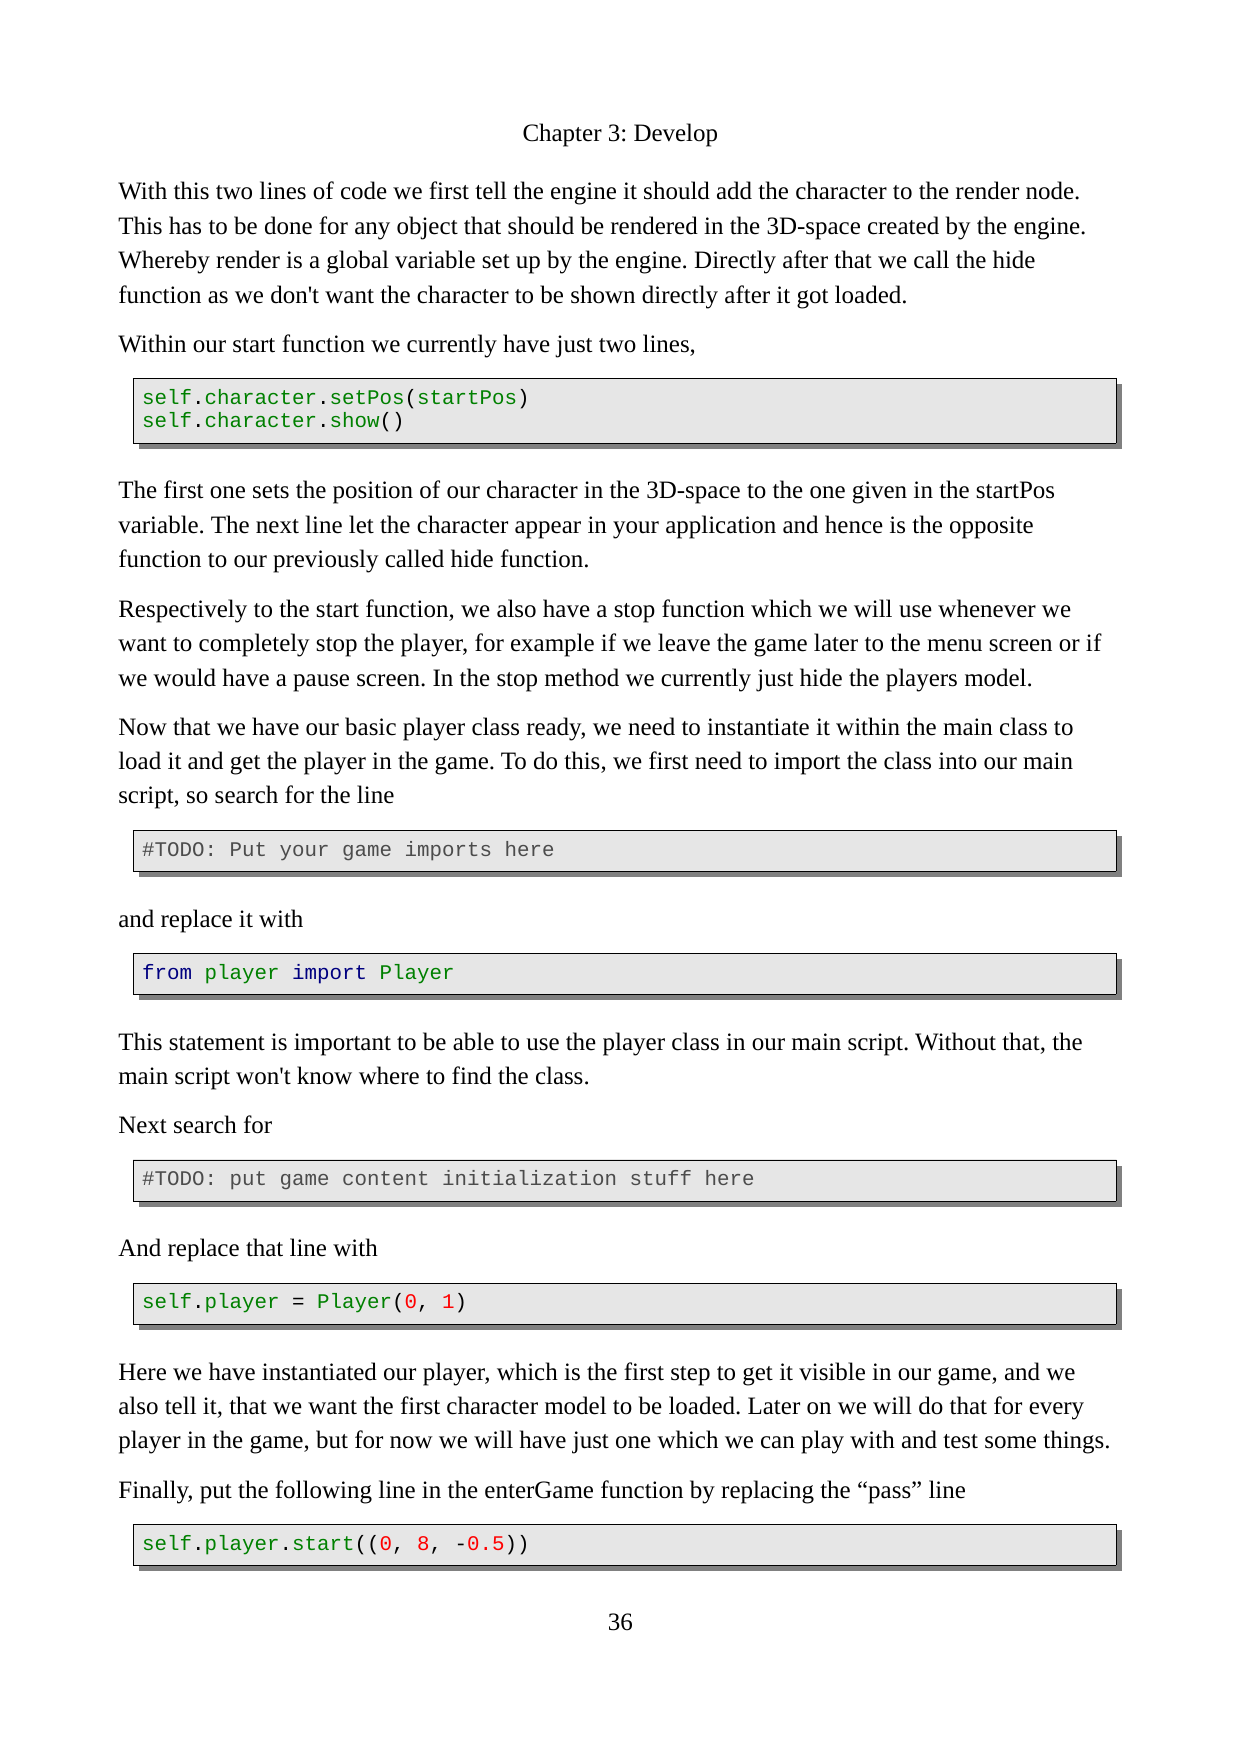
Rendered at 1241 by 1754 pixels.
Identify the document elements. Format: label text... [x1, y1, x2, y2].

text Now that we have our basic player class ready, we need to instantiate it within the main class to load it and get the player in the game. To do this, we first need to import the class into our main script, so search for the line [118, 712, 1122, 809]
text self.character.setPos(startPos) [134, 379, 1116, 402]
text And replace that line with [118, 1233, 1122, 1262]
text and replace it with [118, 904, 1122, 932]
text self.character.show() [134, 402, 1116, 443]
text Respectively to the start function, we also have a stop function which we will use whenever we want to completely stop the player, for example if we leave the game later to the menu screen or if we would have a pause screen. In the stop method we currently just hide the players model. [118, 594, 1122, 691]
text #TODO: put game content initialization stuff here [134, 1161, 1116, 1201]
text self.player.start((0, 8, -0.5)) [134, 1525, 1116, 1565]
text from player import Player [134, 954, 1116, 994]
text This statement is important to be able to use the player class in our main script. Without that, the main script won't know where to find the class. [118, 1027, 1122, 1090]
text self.player = Player(0, 1) [134, 1284, 1116, 1324]
text Finally, put the following line in the enterGame function by replacing the “pass” line [118, 1475, 1122, 1503]
text Here we have instantiated our player, which is the first step to get it visible in our game, and we also tell it, that we want the first character model to be loaded. Later on we will do that for every player in the game, but for now we will have just one which we can play with and test some things. [118, 1357, 1122, 1454]
text With this two lines of code we first tell the engine it should add the character to the render node. This has to be done for any object that should be rendered in the 3D-space created by the engine. Whereby render is a global variable set up by the engine. Directly after that we call the hide function as we don't want the character to be shown directly after it got loaded. [118, 176, 1122, 308]
text Next search for [118, 1110, 1122, 1139]
text #TODO: Put your game imports here [134, 831, 1116, 871]
text Within our start function we currently have just two lines, [118, 329, 1122, 358]
text The first one sets the position of our character in the 3D-space to the one given in the startPos variable. The next line let the character appear in your application and hence is the opposite function to our previously called hide function. [118, 476, 1122, 573]
